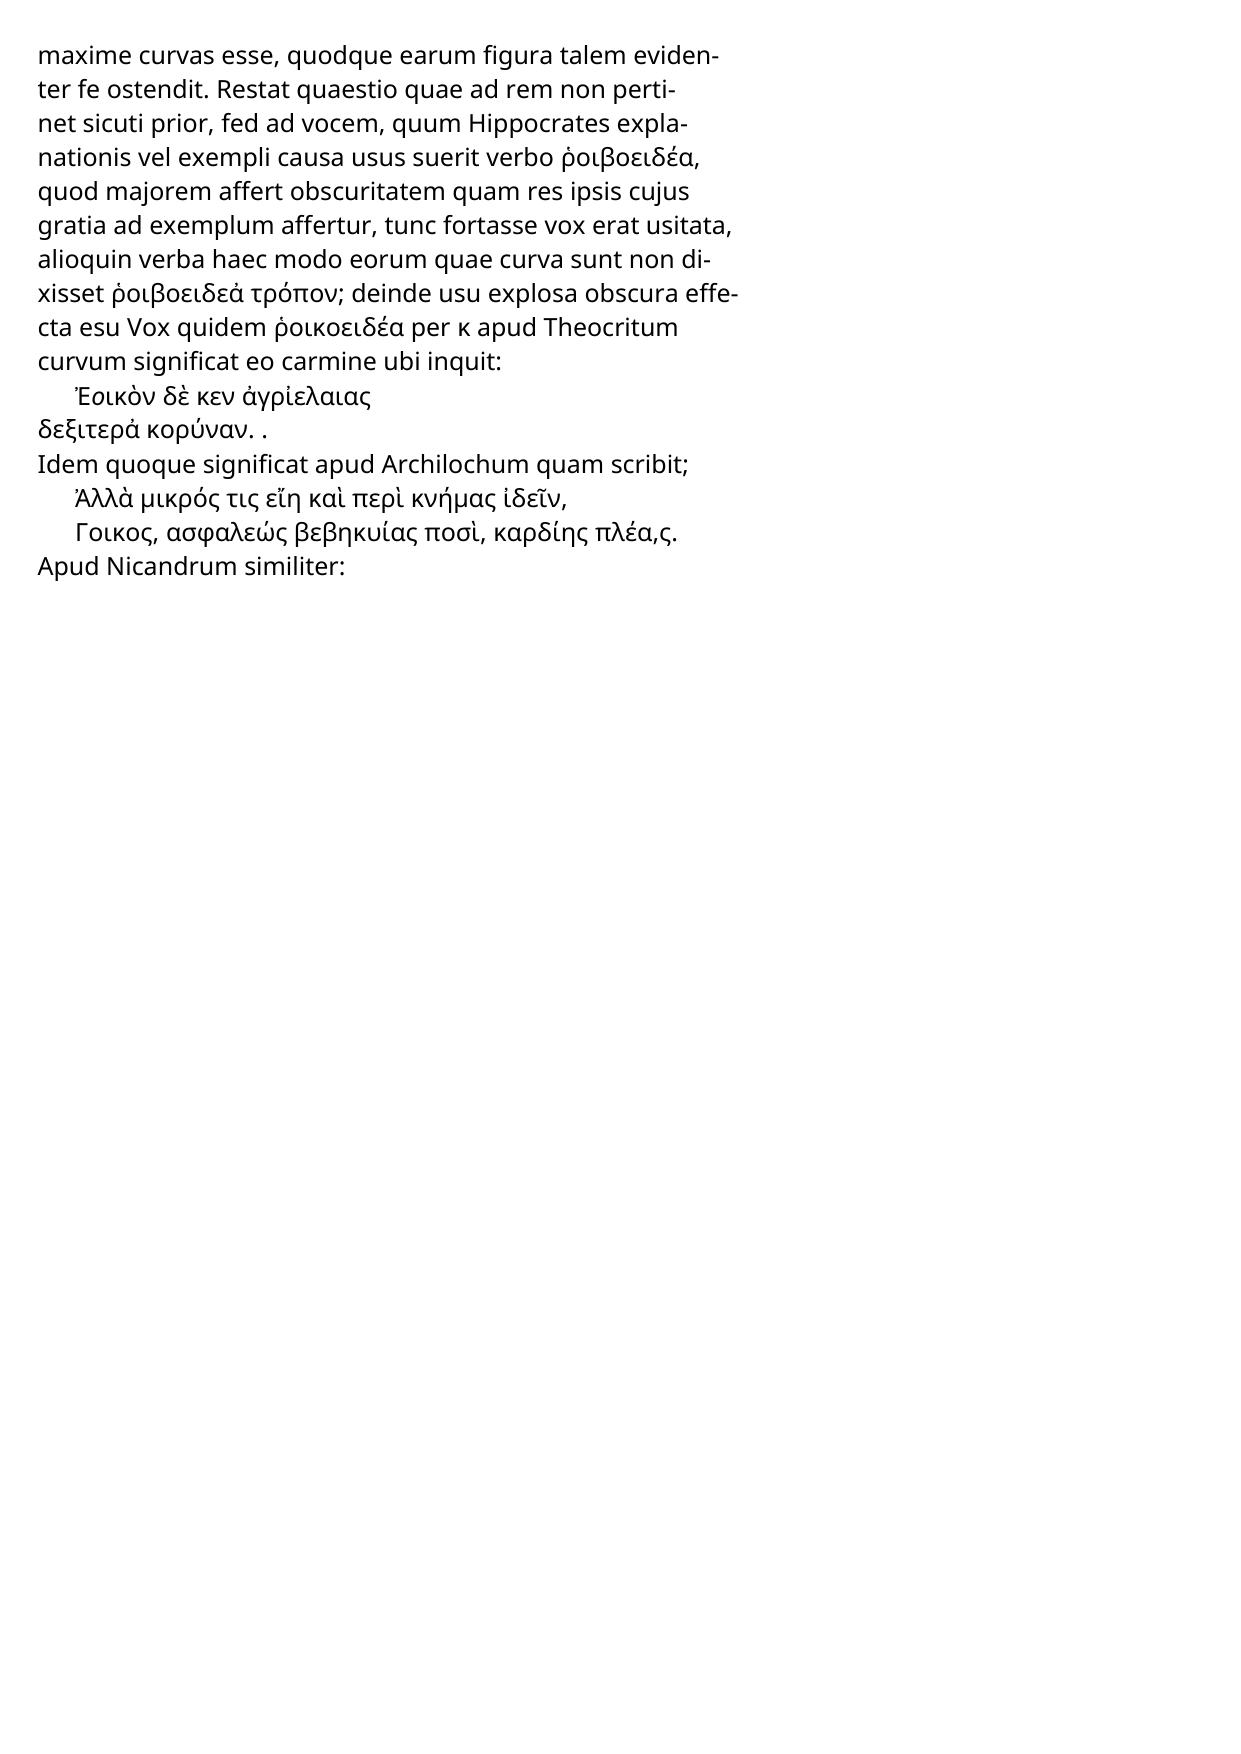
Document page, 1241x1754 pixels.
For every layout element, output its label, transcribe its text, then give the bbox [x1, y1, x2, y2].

text Idem quoque significat apud Archilochum quam scribit; Ἀλλὰ μικρός τις εἴη καὶ περὶ κνήμας ἰδεῖν, Γοικος, ασφαλεώς βεβηκυίας ποσὶ, καρδίης πλέα,ς. [37, 446, 1203, 548]
text Ἐοικὸν δὲ κεν ἀγρἰελαιας δεξιτερἀ κορύναν. . [37, 378, 1203, 446]
text Apud Nicandrum similiter: [37, 548, 1203, 582]
text maxime curvas esse, quodque earum figura talem eviden- ter fe ostendit. Restat quaestio quae ad rem non perti- net sicuti prior, fed ad vocem, quum Hippocrates expla- nationis vel exempli causa usus suerit verbo ῥοιβοειδέα, quod majorem affert obscuritatem quam res ipsis cujus gratia ad exemplum affertur, tunc fortasse vox erat usitata, alioquin verba haec modo eorum quae curva sunt non di- xisset ῥοιβοειδεἀ τρόπον; deinde usu explosa obscura effe- cta esu Vox quidem ῥοικοειδέα per κ apud Theocritum curvum significat eo carmine ubi inquit: [37, 37, 1203, 378]
